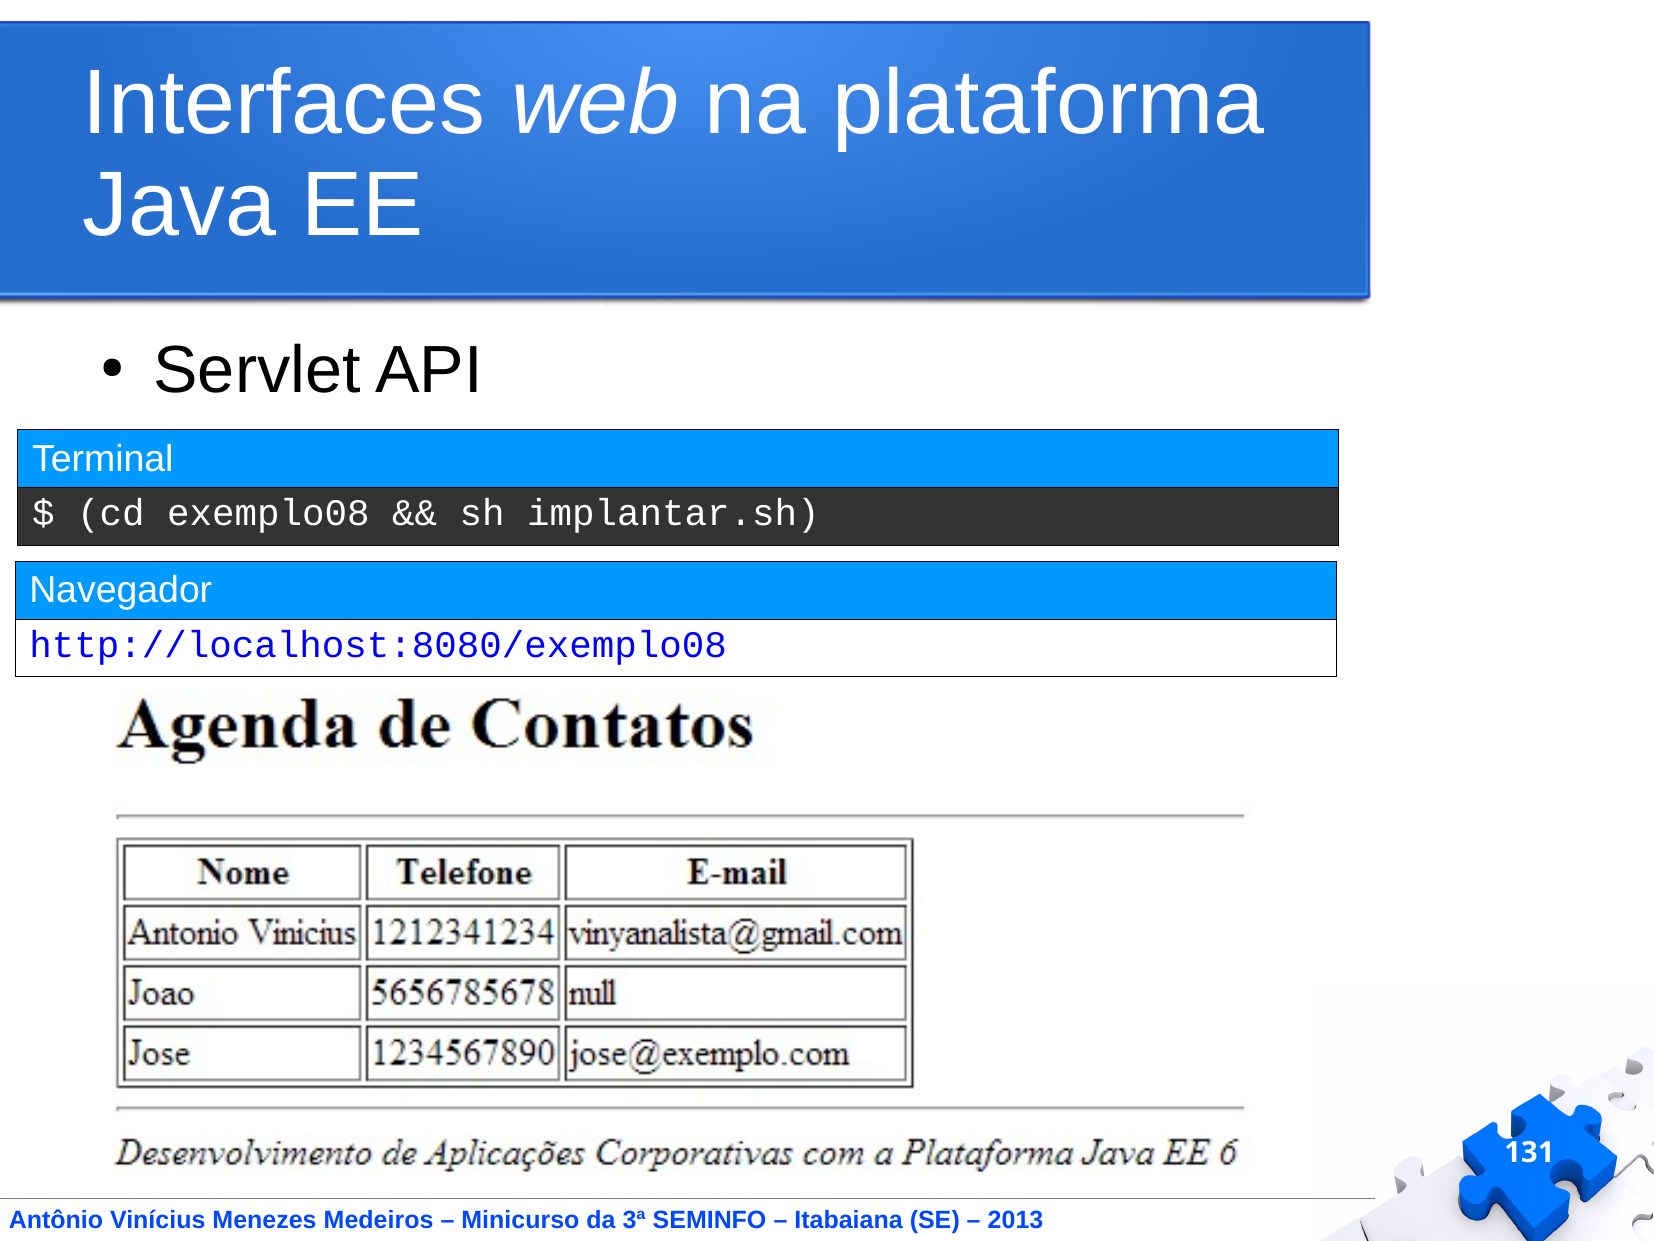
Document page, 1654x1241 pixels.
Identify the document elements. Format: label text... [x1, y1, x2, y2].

table_cell $ (cd exemplo08 && sh implantar.sh) [18, 488, 1338, 545]
table_header Terminal [18, 430, 1338, 487]
table_header Navegador [16, 562, 1336, 619]
table_cell http://localhost:8080/exemplo08 [16, 620, 1336, 676]
title Interfaces web na plataforma Java EE [82, 49, 1323, 257]
picture [0, 21, 1375, 307]
picture [1311, 983, 1654, 1241]
picture [110, 690, 1254, 1186]
list Servlet API [82, 332, 1356, 1182]
